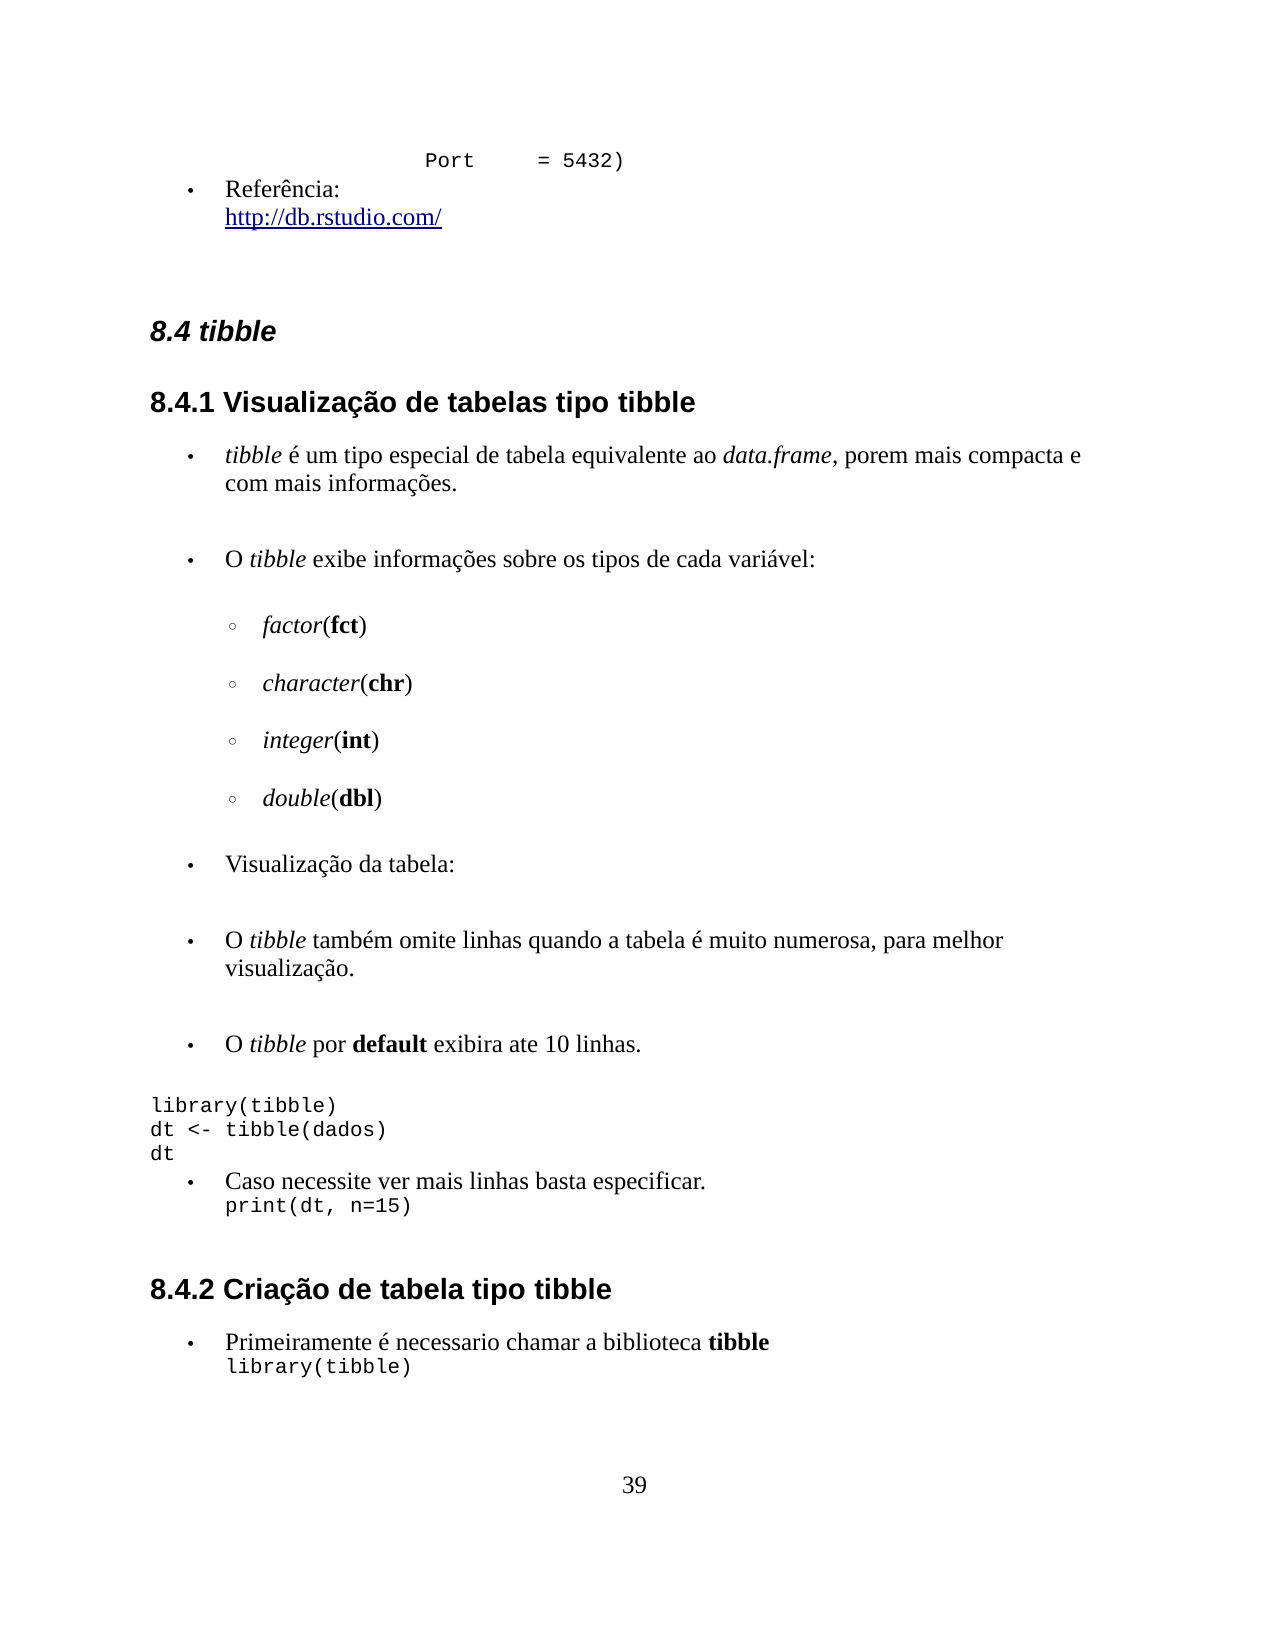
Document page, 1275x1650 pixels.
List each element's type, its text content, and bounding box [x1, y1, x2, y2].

text dt <- tibble(dados) [150, 1119, 1125, 1143]
subtitle 8.4.1 Visualização de tabelas tipo tibble [150, 385, 1125, 418]
list Caso necessite ver mais linhas basta especificar. print(dt, n=15) [187, 1166, 1125, 1247]
subtitle 8.4.2 Criação de tabela tipo tibble [150, 1272, 1125, 1306]
list Visualização da tabela: [187, 849, 1125, 907]
text library(tibble) [150, 1095, 1125, 1119]
list O tibble exibe informações sobre os tipos de cada variável: [187, 544, 1125, 601]
list O tibble por default exibira ate 10 linhas. [187, 1029, 1125, 1086]
list integer(int) [225, 725, 1125, 783]
list tibble é um tipo especial de tabela equivalente ao data.frame, porem mais compacta e com mais informações. [187, 440, 1125, 526]
subtitle 8.4 tibble [150, 314, 1125, 347]
text Port = 5432) [150, 150, 1125, 174]
list O tibble também omite linhas quando a tabela é muito numerosa, para melhor visualização. [187, 925, 1125, 1011]
list double(dbl) [225, 783, 1125, 840]
list Referência: http://db.rstudio.com/ [187, 174, 1125, 260]
list Primeiramente é necessario chamar a biblioteca tibble library(tibble) [187, 1327, 1125, 1408]
list character(chr) [225, 668, 1125, 725]
text dt [150, 1143, 1125, 1166]
list factor(fct) [225, 610, 1125, 668]
